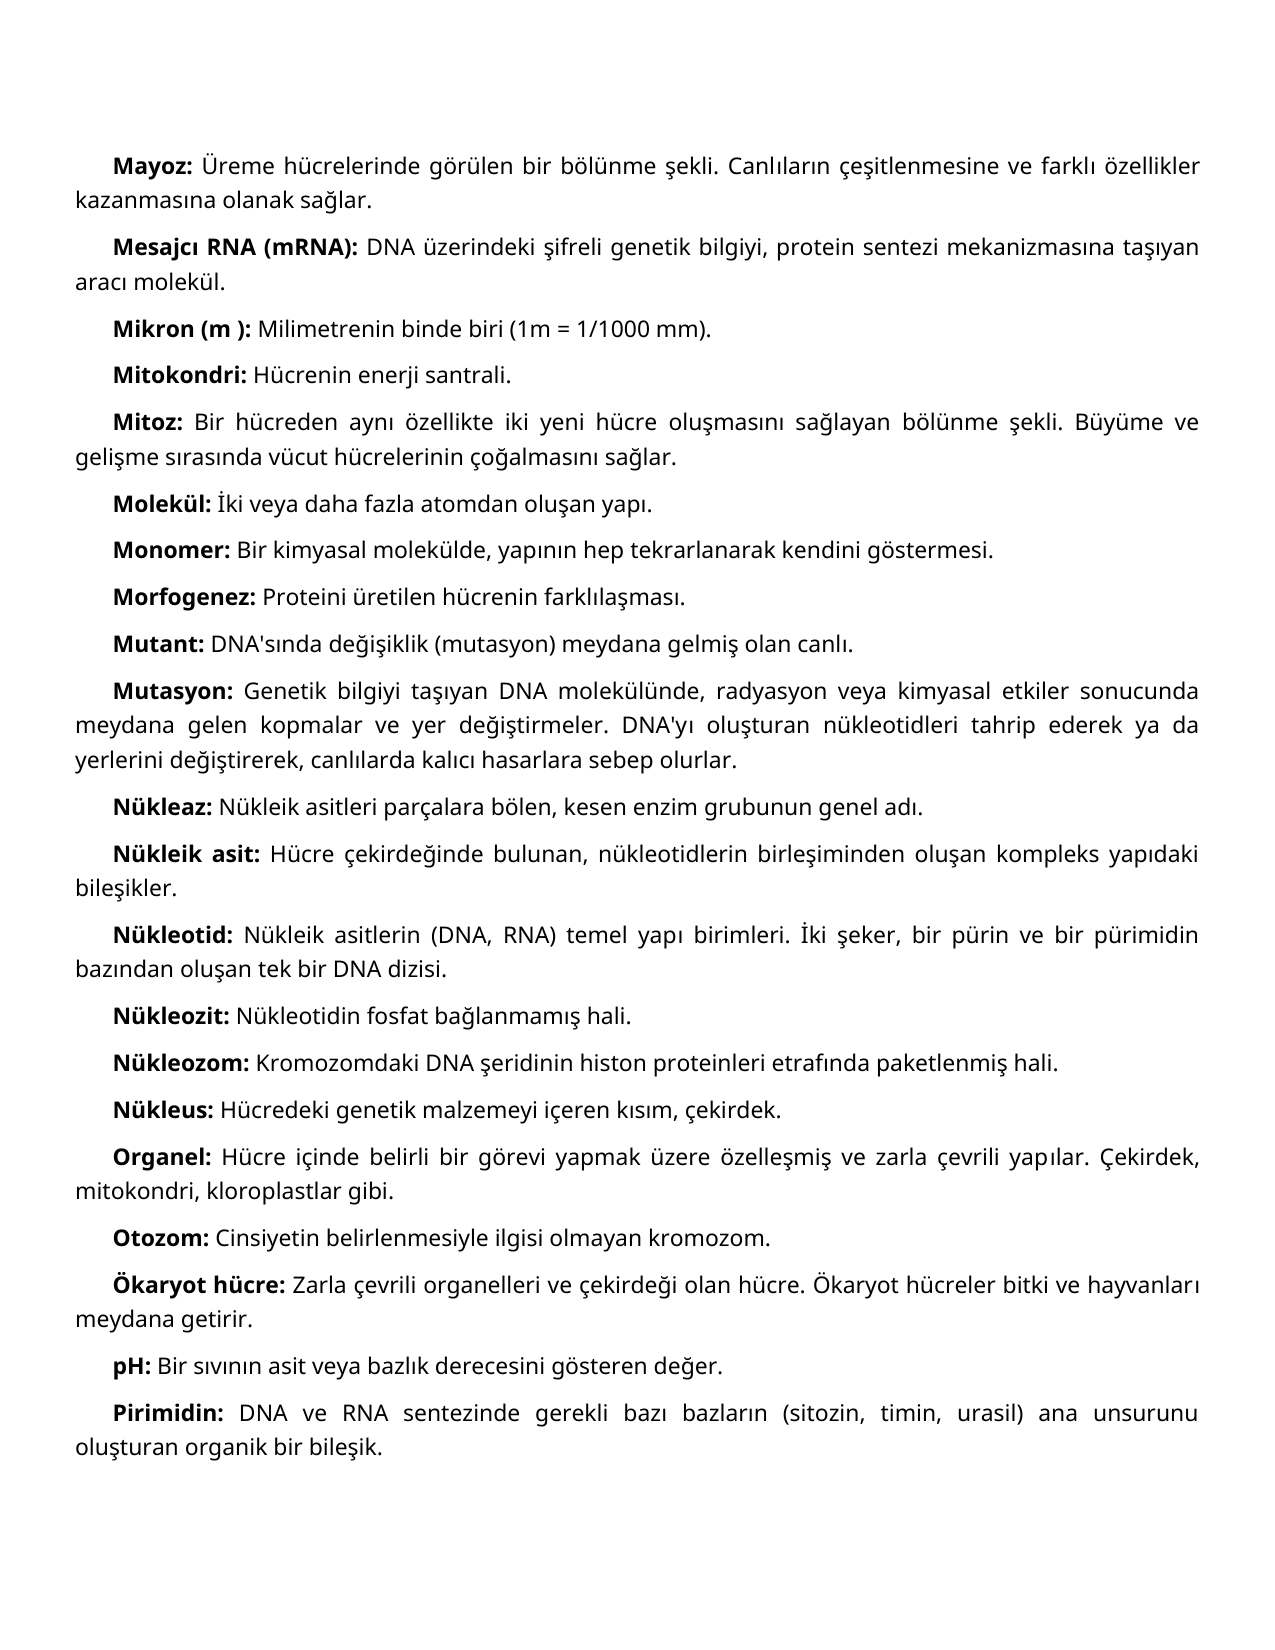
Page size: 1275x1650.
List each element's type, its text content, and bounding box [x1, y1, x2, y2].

text Mutant: DNA'sında değişiklik (mutasyon) meydana gelmiş olan canlı. [75, 628, 1200, 659]
text Nükleus: Hücredeki genetik malzemeyi içeren kısım, çekirdek. [75, 1094, 1200, 1125]
text Mitokondri: Hücrenin enerji santrali. [75, 359, 1200, 391]
text Nükleotid: Nükleik asitlerin (DNA, RNA) temel yapı birimleri. İki şeker, bir pürin ve bir pürimidin bazından oluşan tek bir DNA dizisi. [75, 919, 1200, 984]
text Ökaryot hücre: Zarla çevrili organelleri ve çekirdeği olan hücre. Ökaryot hücreler bitki ve hayvanları meydana getirir. [75, 1269, 1200, 1334]
text pH: Bir sıvının asit veya bazlık derecesini gösteren değer. [75, 1350, 1200, 1381]
text Mutasyon: Genetik bilgiyi taşıyan DNA molekülünde, radyasyon veya kimyasal etkiler sonucunda meydana gelen kopmalar ve yer değiştirmeler. DNA'yı oluşturan nükleotidleri tahrip ederek ya da yerlerini değiştirerek, canlılarda kalıcı hasarlara sebep olurlar. [75, 675, 1200, 775]
text Mikron (m ): Milimetrenin binde biri (1m = 1/1000 mm). [75, 312, 1200, 344]
text Molekül: İki veya daha fazla atomdan oluşan yapı. [75, 487, 1200, 519]
text Organel: Hücre içinde belirli bir görevi yapmak üzere özelleşmiş ve zarla çevrili yapılar. Çekirdek, mitokondri, kloroplastlar gibi. [75, 1141, 1200, 1206]
text Nükleozit: Nükleotidin fosfat bağlanmamış hali. [75, 1000, 1200, 1031]
text Morfogenez: Proteini üretilen hücrenin farklılaşması. [75, 581, 1200, 612]
text Mayoz: Üreme hücrelerinde görülen bir bölünme şekli. Canlıların çeşitlenmesine ve farklı özellikler kazanmasına olanak sağlar. [75, 150, 1200, 216]
text Nükleaz: Nükleik asitleri parçalara bölen, kesen enzim grubunun genel adı. [75, 791, 1200, 822]
text Nükleozom: Kromozomdaki DNA şeridinin histon proteinleri etrafında paketlenmiş hali. [75, 1047, 1200, 1078]
text Mitoz: Bir hücreden aynı özellikte iki yeni hücre oluşmasını sağlayan bölünme şekli. Büyüme ve gelişme sırasında vücut hücrelerinin çoğalmasını sağlar. [75, 406, 1200, 472]
text Mesajcı RNA (mRNA): DNA üzerindeki şifreli genetik bilgiyi, protein sentezi mekanizmasına taşıyan aracı molekül. [75, 231, 1200, 297]
text Pirimidin: DNA ve RNA sentezinde gerekli bazı bazların (sitozin, timin, urasil) ana unsurunu oluşturan organik bir bileşik. [75, 1397, 1200, 1462]
text Nükleik asit: Hücre çekirdeğinde bulunan, nükleotidlerin birleşiminden oluşan kompleks yapıdaki bileşikler. [75, 837, 1200, 903]
text Otozom: Cinsiyetin belirlenmesiyle ilgisi olmayan kromozom. [75, 1222, 1200, 1253]
text Monomer: Bir kimyasal molekülde, yapının hep tekrarlanarak kendini göstermesi. [75, 534, 1200, 566]
